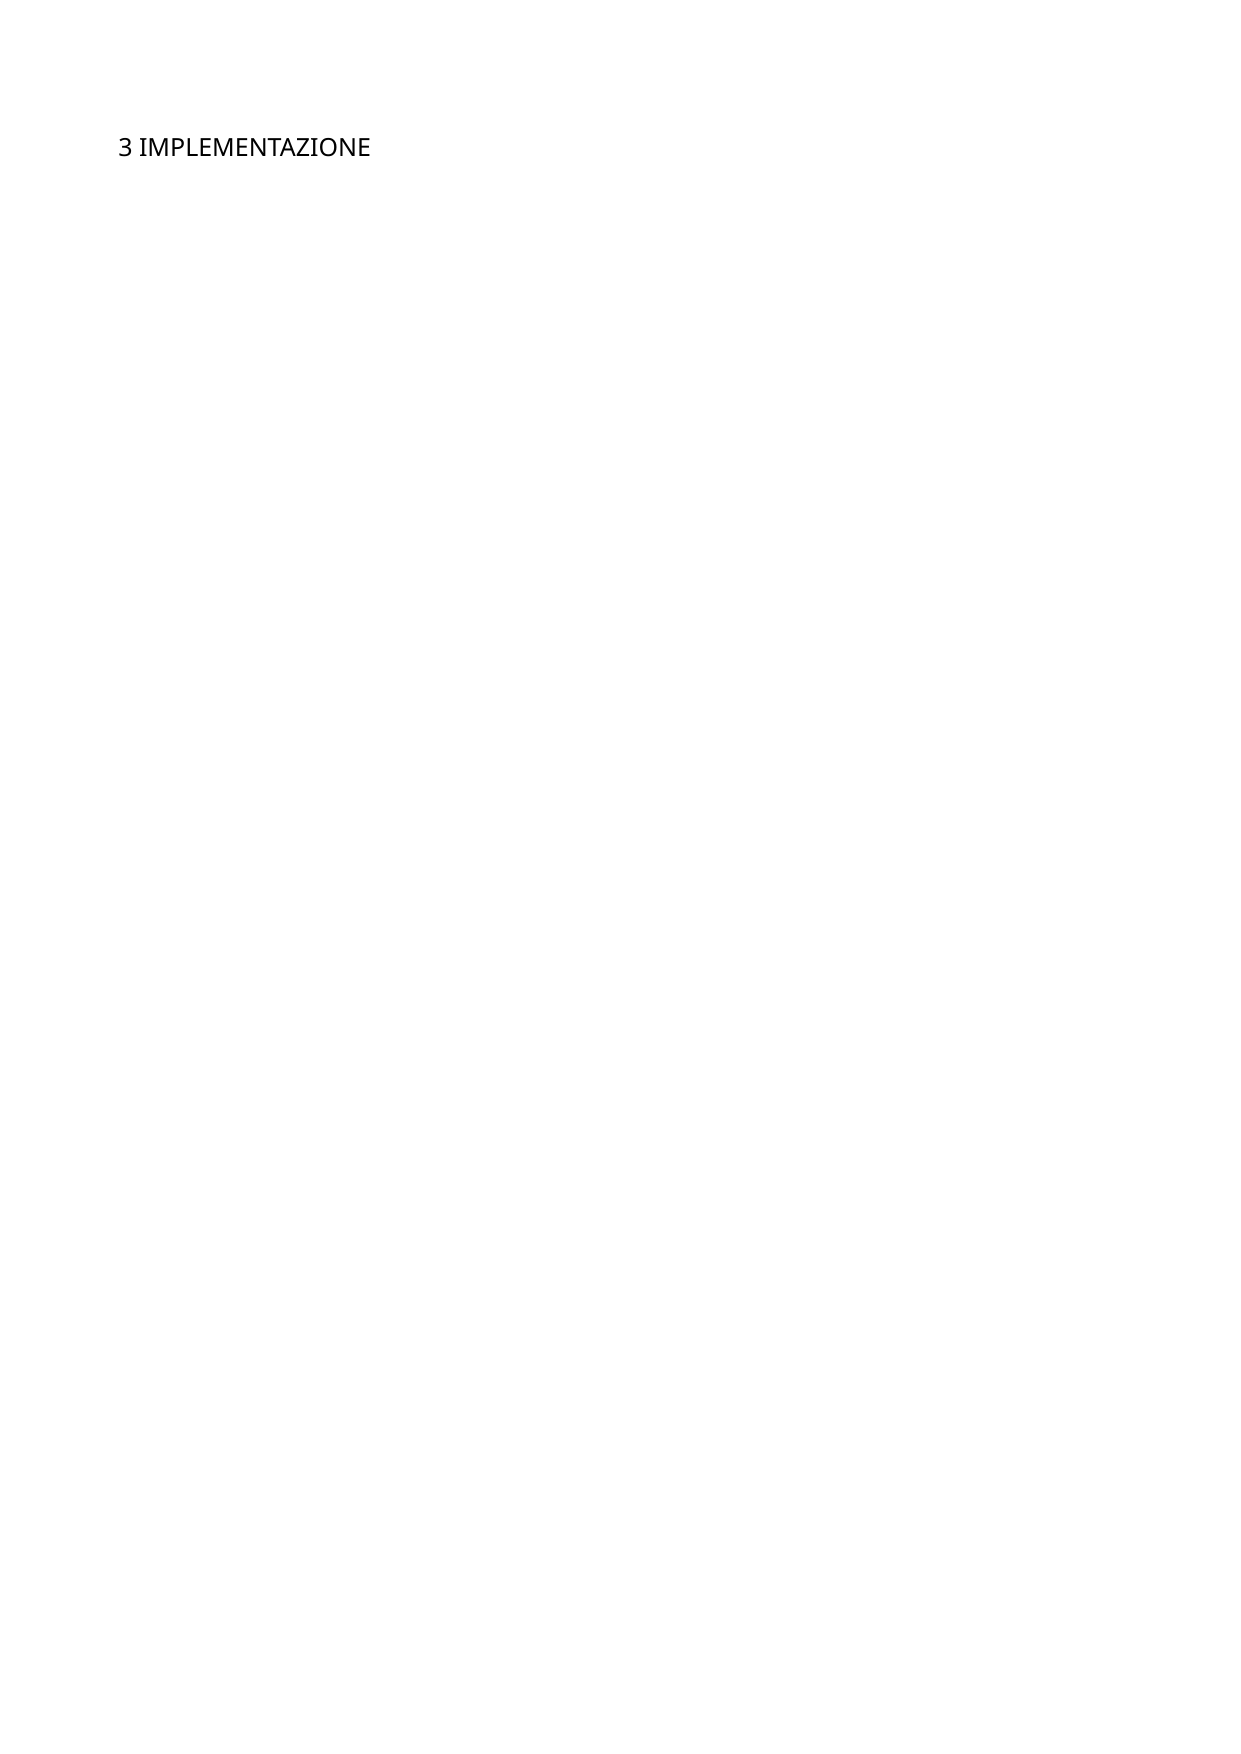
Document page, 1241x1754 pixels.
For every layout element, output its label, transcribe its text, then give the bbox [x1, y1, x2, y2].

text 3 IMPLEMENTAZIONE [118, 130, 1122, 164]
